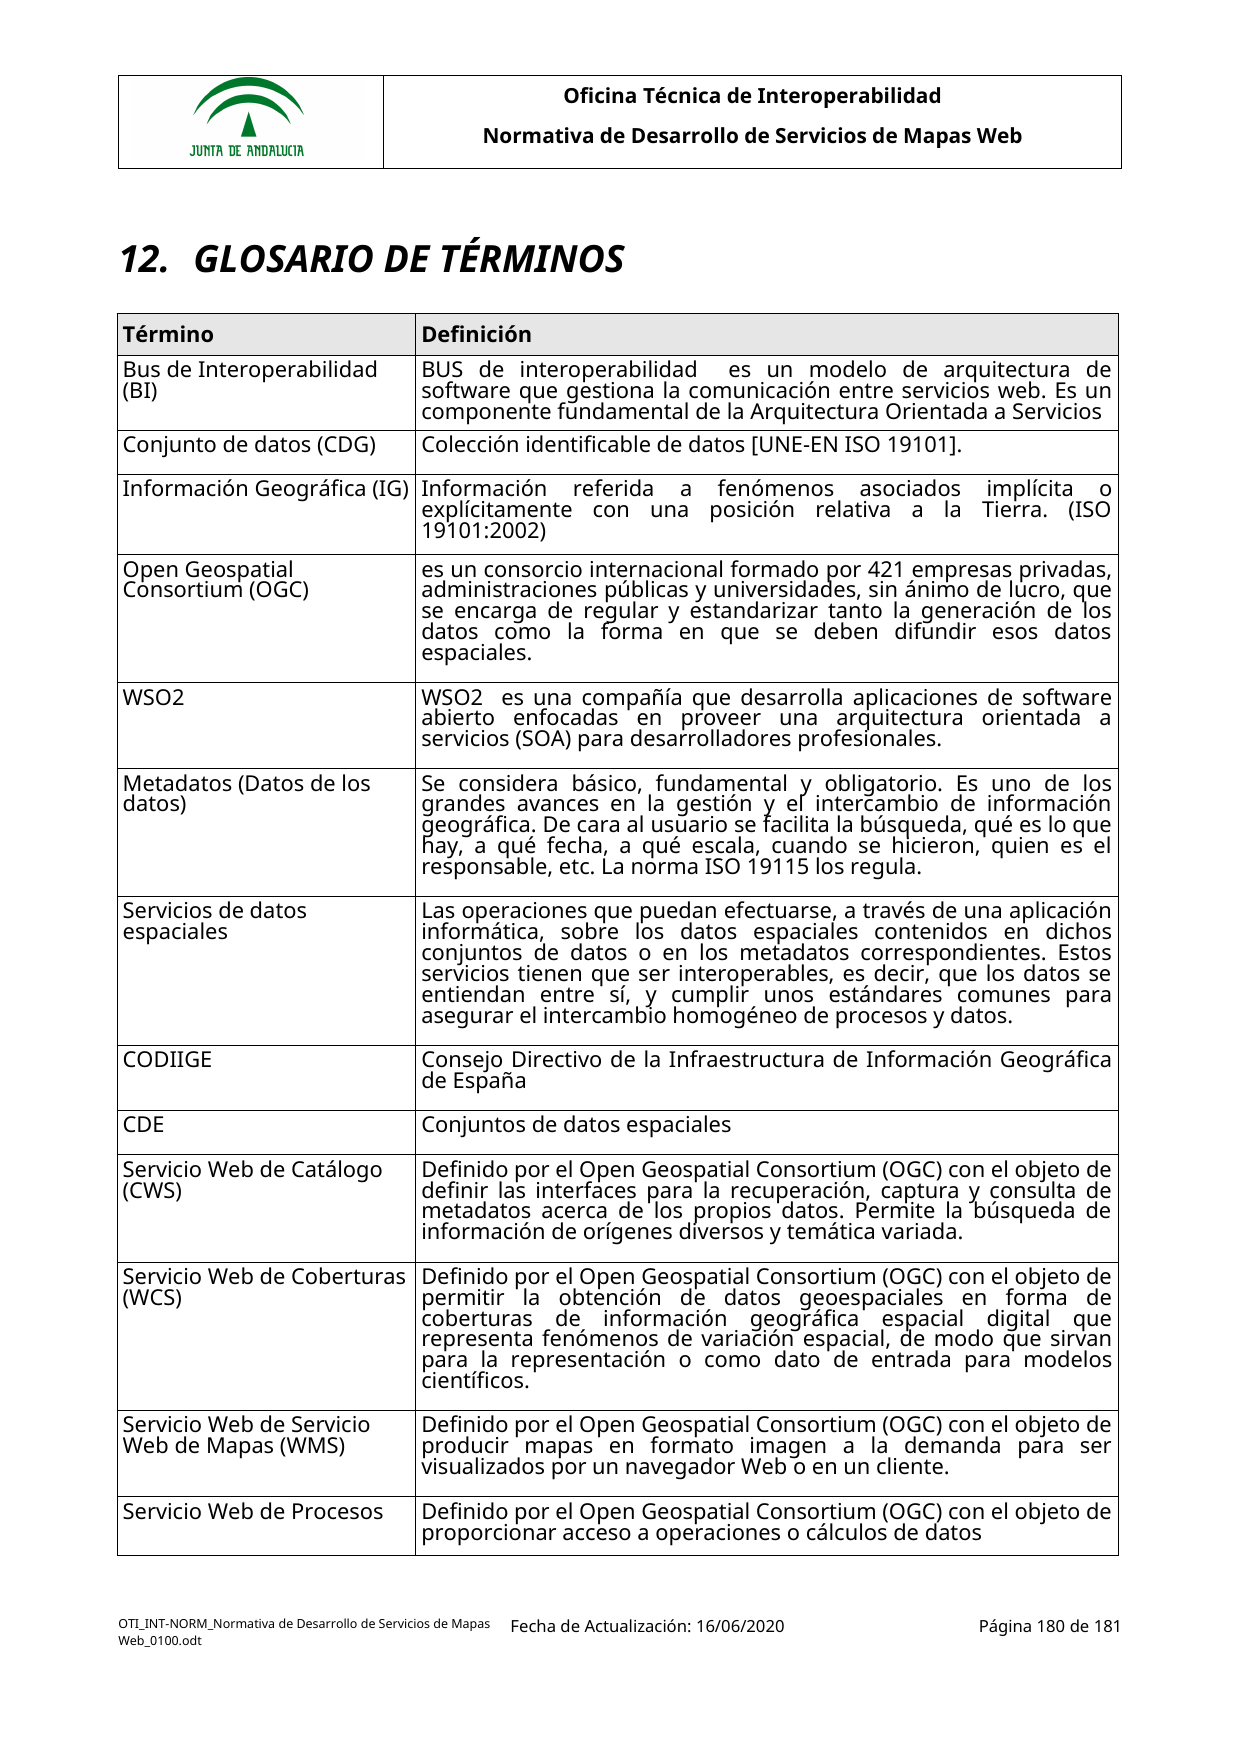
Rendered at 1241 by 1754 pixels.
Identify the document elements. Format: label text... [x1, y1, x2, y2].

table_cell Bus de Interoperabilidad (BI) [118, 356, 415, 429]
table_cell WSO2 [118, 683, 415, 768]
table_cell Metadatos (Datos de los datos) [118, 769, 415, 896]
table_cell Servicios de datos espaciales [118, 897, 415, 1044]
subtitle GLOSARIO DE TÉRMINOS [118, 233, 1122, 284]
table_cell Definido por el Open Geospatial Consortium (OGC) con el objeto de producir mapas en formato imagen a la demanda para ser visualizados por un navegador Web o en un cliente. [416, 1411, 1118, 1496]
table_cell BUS de interoperabilidad es un modelo de arquitectura de software que gestiona la comunicación entre servicios web. Es un componente fundamental de la Arquitectura Orientada a Servicios [416, 356, 1118, 429]
table_header Término [118, 314, 415, 355]
table_cell Servicio Web de Coberturas (WCS) [118, 1263, 415, 1410]
table_cell Se considera básico, fundamental y obligatorio. Es uno de los grandes avances en la gestión y el intercambio de información geográfica. De cara al usuario se facilita la búsqueda, qué es lo que hay, a qué fecha, a qué escala, cuando se hicieron, quien es el responsable, etc. La norma ISO 19115 los regula. [416, 769, 1118, 896]
picture [132, 77, 365, 159]
table_cell Conjunto de datos (CDG) [118, 431, 415, 474]
table_cell Definido por el Open Geospatial Consortium (OGC) con el objeto de permitir la obtención de datos geoespaciales en forma de coberturas de información geográfica espacial digital que representa fenómenos de variación espacial, de modo que sirvan para la representación o como dato de entrada para modelos científicos. [416, 1263, 1118, 1410]
table_cell Servicio Web de Servicio Web de Mapas (WMS) [118, 1411, 415, 1496]
table_cell Consejo Directivo de la Infraestructura de Información Geográfica de España [416, 1046, 1118, 1110]
table_cell Definido por el Open Geospatial Consortium (OGC) con el objeto de proporcionar acceso a operaciones o cálculos de datos [416, 1497, 1118, 1555]
table_cell Open Geospatial Consortium (OGC) [118, 555, 415, 682]
table_cell Conjuntos de datos espaciales [416, 1111, 1118, 1154]
table_cell CDE [118, 1111, 415, 1154]
table_cell Definido por el Open Geospatial Consortium (OGC) con el objeto de definir las interfaces para la recuperación, captura y consulta de metadatos acerca de los propios datos. Permite la búsqueda de información de orígenes diversos y temática variada. [416, 1155, 1118, 1261]
table_cell Colección identificable de datos [UNE-EN ISO 19101]. [416, 431, 1118, 474]
table_cell CODIIGE [118, 1046, 415, 1110]
table_cell Las operaciones que puedan efectuarse, a través de una aplicación informática, sobre los datos espaciales contenidos en dichos conjuntos de datos o en los metadatos correspondientes. Estos servicios tienen que ser interoperables, es decir, que los datos se entiendan entre sí, y cumplir unos estándares comunes para asegurar el intercambio homogéneo de procesos y datos. [416, 897, 1118, 1044]
table_cell Información referida a fenómenos asociados implícita o explícitamente con una posición relativa a la Tierra. (ISO 19101:2002) [416, 475, 1118, 554]
table_cell Servicio Web de Catálogo (CWS) [118, 1155, 415, 1261]
table_cell es un consorcio internacional formado por 421 empresas privadas, administraciones públicas y universidades, sin ánimo de lucro, que se encarga de regular y estandarizar tanto la generación de los datos como la forma en que se deben difundir esos datos espaciales. [416, 555, 1118, 682]
table_cell Servicio Web de Procesos [118, 1497, 415, 1555]
table_cell Información Geográfica (IG) [118, 475, 415, 554]
table_header Definición [416, 314, 1118, 355]
table_cell WSO2 es una compañía que desarrolla aplicaciones de software abierto enfocadas en proveer una arquitectura orientada a servicios (SOA) para desarrolladores profesionales. [416, 683, 1118, 768]
